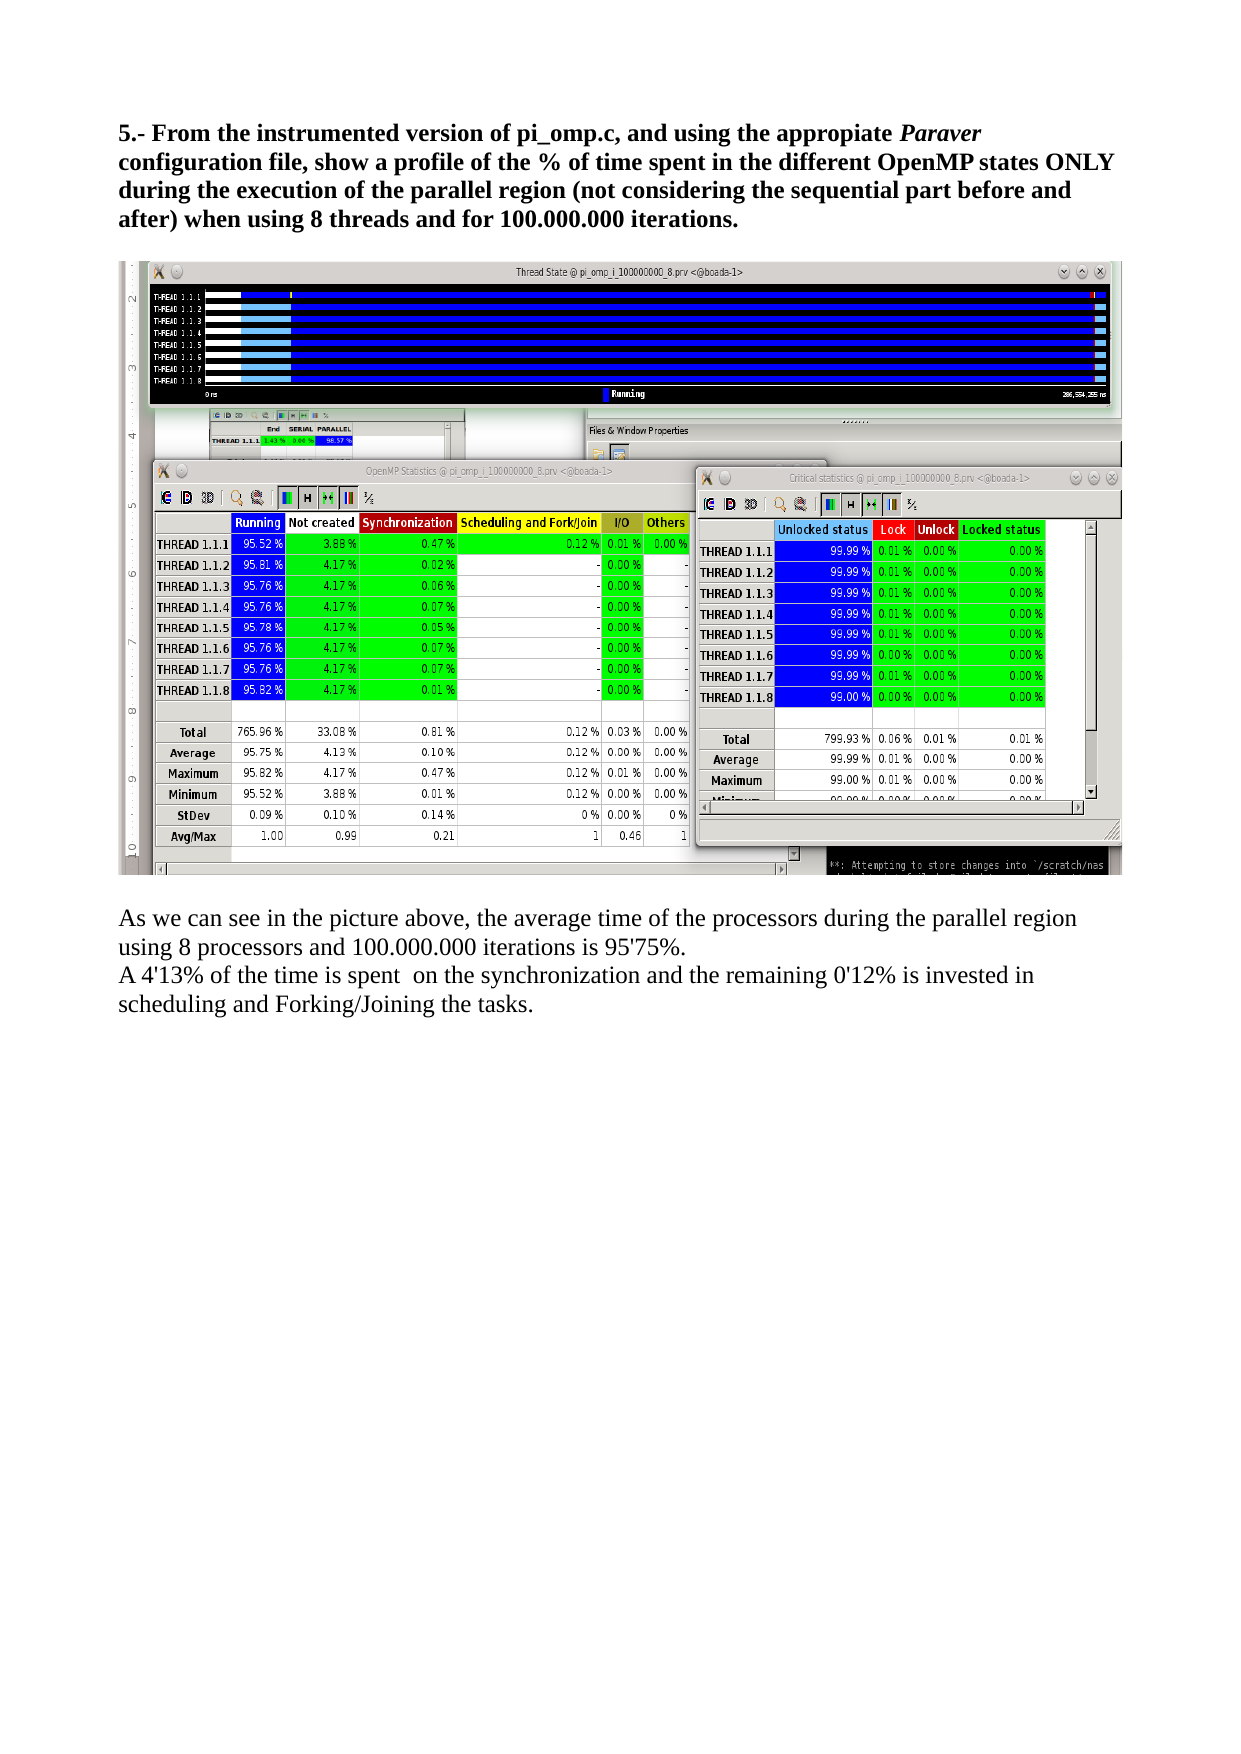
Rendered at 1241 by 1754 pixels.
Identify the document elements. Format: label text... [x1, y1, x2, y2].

text A 4'13% of the time is spent on the synchronization and the remaining 0'12% is invested in scheduling and Forking/Joining the tasks. [118, 961, 1122, 1018]
picture [118, 261, 1123, 875]
text As we can see in the picture above, the average time of the processors during the parallel region using 8 processors and 100.000.000 iterations is 95'75%. [118, 903, 1122, 961]
text 5.- From the instrumented version of pi_omp.c, and using the appropiate Paraver configuration file, show a profile of the % of time spent in the different OpenMP states ONLY during the execution of the parallel region (not considering the sequential part before and after) when using 8 threads and for 100.000.000 iterations. [118, 118, 1122, 233]
